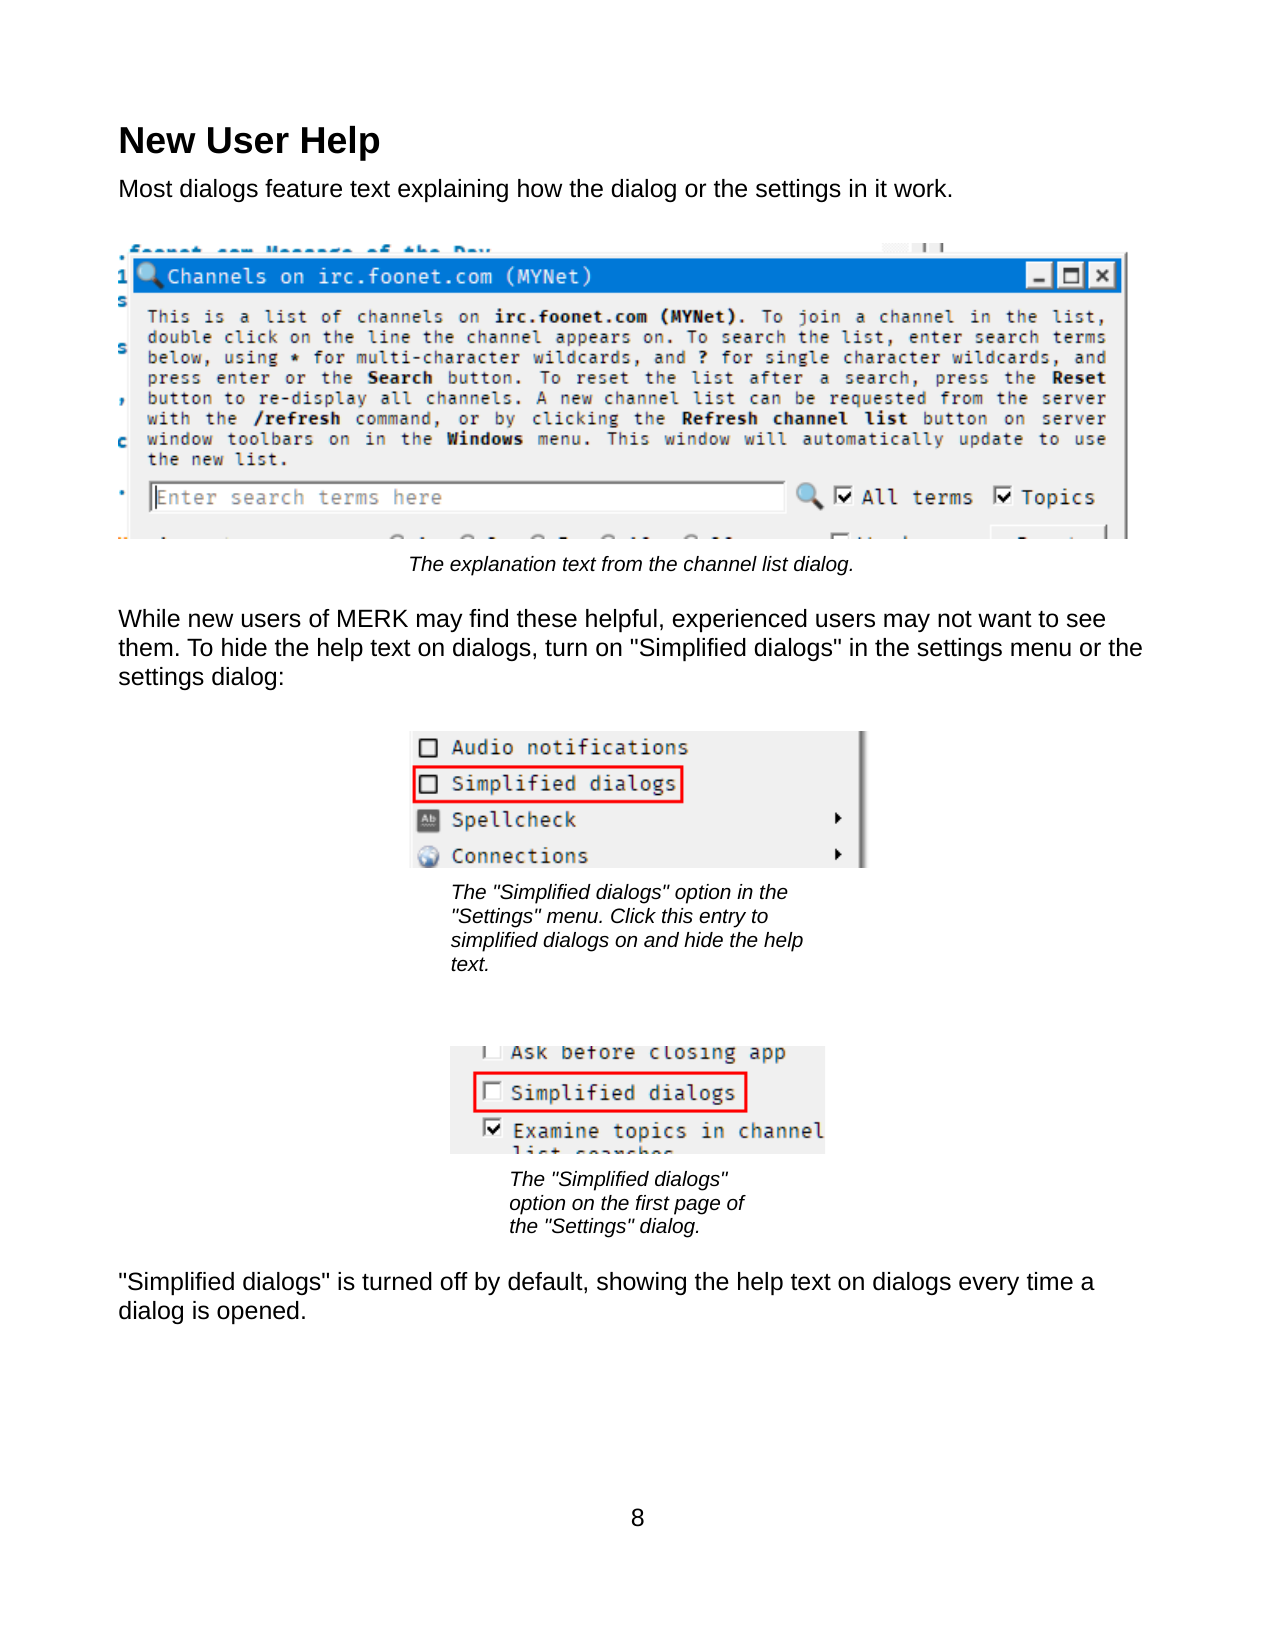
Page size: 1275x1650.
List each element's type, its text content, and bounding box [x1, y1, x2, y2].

text The explanation text from the channel list dialog. [177, 539, 1086, 576]
text While new users of MERK may find these helpful, experienced users may not want to see them. To hide the help text on dialogs, turn on "Simplified dialogs" in the settings menu or the settings dialog: [118, 604, 1157, 691]
picture [450, 1046, 826, 1154]
text The "Simplified dialogs" option on the first page of the "Settings" dialog. [509, 1154, 766, 1238]
text Most dialogs feature text explaining how the dialog or the settings in it work. [118, 174, 1157, 202]
picture [118, 243, 1145, 539]
text The "Simplified dialogs" option in the "Settings" menu. Click this entry to simplified dialogs on and hide the help text. [451, 868, 824, 976]
picture [391, 731, 884, 868]
subtitle New User Help [118, 118, 1157, 161]
text "Simplified dialogs" is turned off by default, showing the help text on dialogs every time a dialog is opened. [118, 1267, 1157, 1324]
